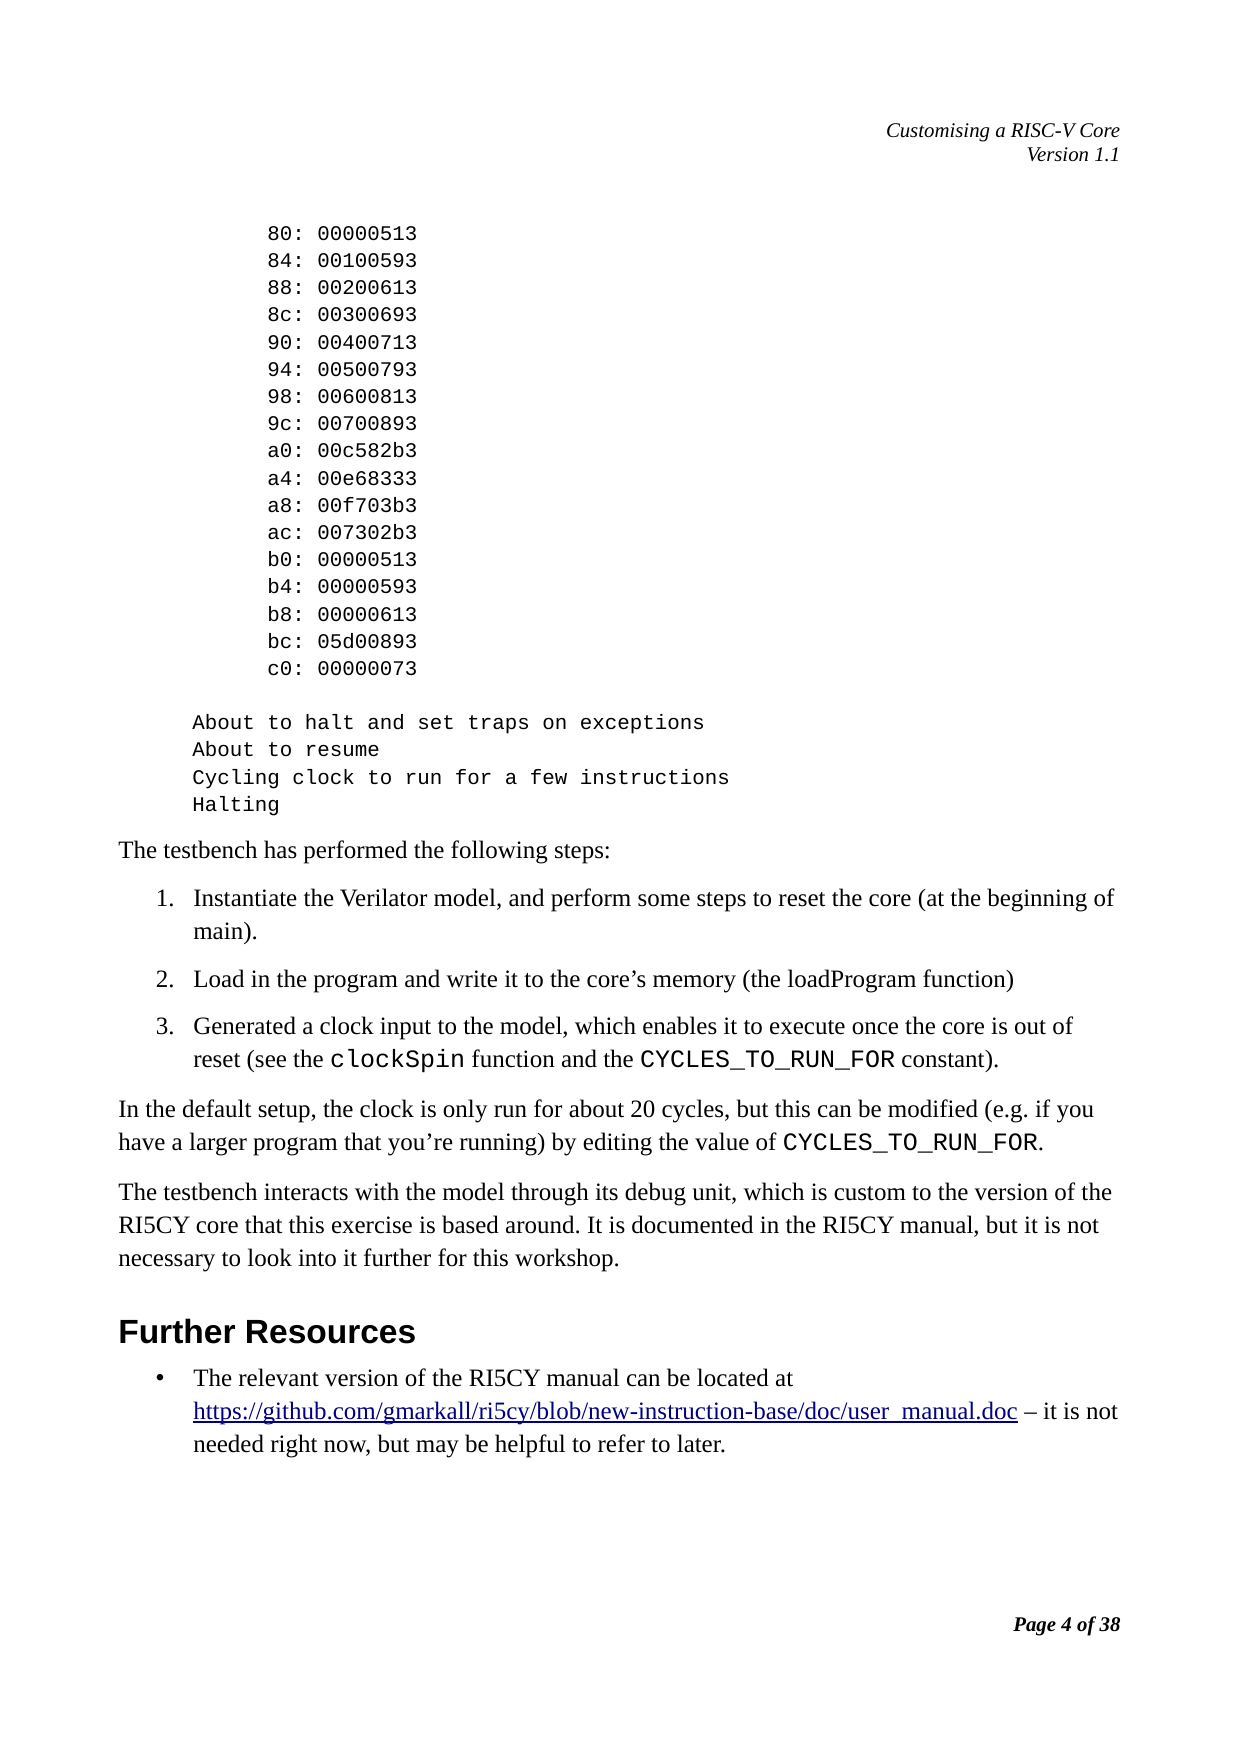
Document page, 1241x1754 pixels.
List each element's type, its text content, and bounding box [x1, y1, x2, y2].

text The testbench interacts with the model through its debug unit, which is custom to the version of the RI5CY core that this exercise is based around. It is documented in the RI5CY manual, but it is not necessary to look into it further for this workshop. [118, 1177, 1122, 1272]
text 80: 00000513 84: 00100593 88: 00200613 8c: 00300693 90: 00400713 94: 00500793 98: 00600813 9c: 00700893 a0: 00c582b3 a4: 00e68333 a8: 00f703b3 ac: 007302b3 b0: 00000513 b4: 00000593 b8: 00000613 bc: 05d00893 c0: 00000073 About to halt and set traps on exceptions About to resume Cycling clock to run for a few instructions Halting [118, 196, 1122, 817]
list Load in the program and write it to the core’s memory (the loadProgram function) [156, 964, 1122, 993]
text The testbench has performed the following steps: [118, 836, 1122, 864]
text In the default setup, the clock is only run for about 20 cycles, but this can be modified (e.g. if you have a larger program that you’re running) by editing the value of CYCLES_TO_RUN_FOR. [118, 1094, 1122, 1158]
subtitle Further Resources [118, 1312, 1122, 1351]
list Generated a clock input to the model, which enables it to execute once the core is out of reset (see the clockSpin function and the CYCLES_TO_RUN_FOR constant). [156, 1011, 1122, 1075]
list Instantiate the Verilator model, and perform some steps to reset the core (at the beginning of main). [156, 883, 1122, 945]
list The relevant version of the RI5CY manual can be located at https://github.com/gmarkall/ri5cy/blob/new-instruction-base/doc/user_manual.doc – it is not needed right now, but may be helpful to refer to later. [156, 1363, 1122, 1458]
